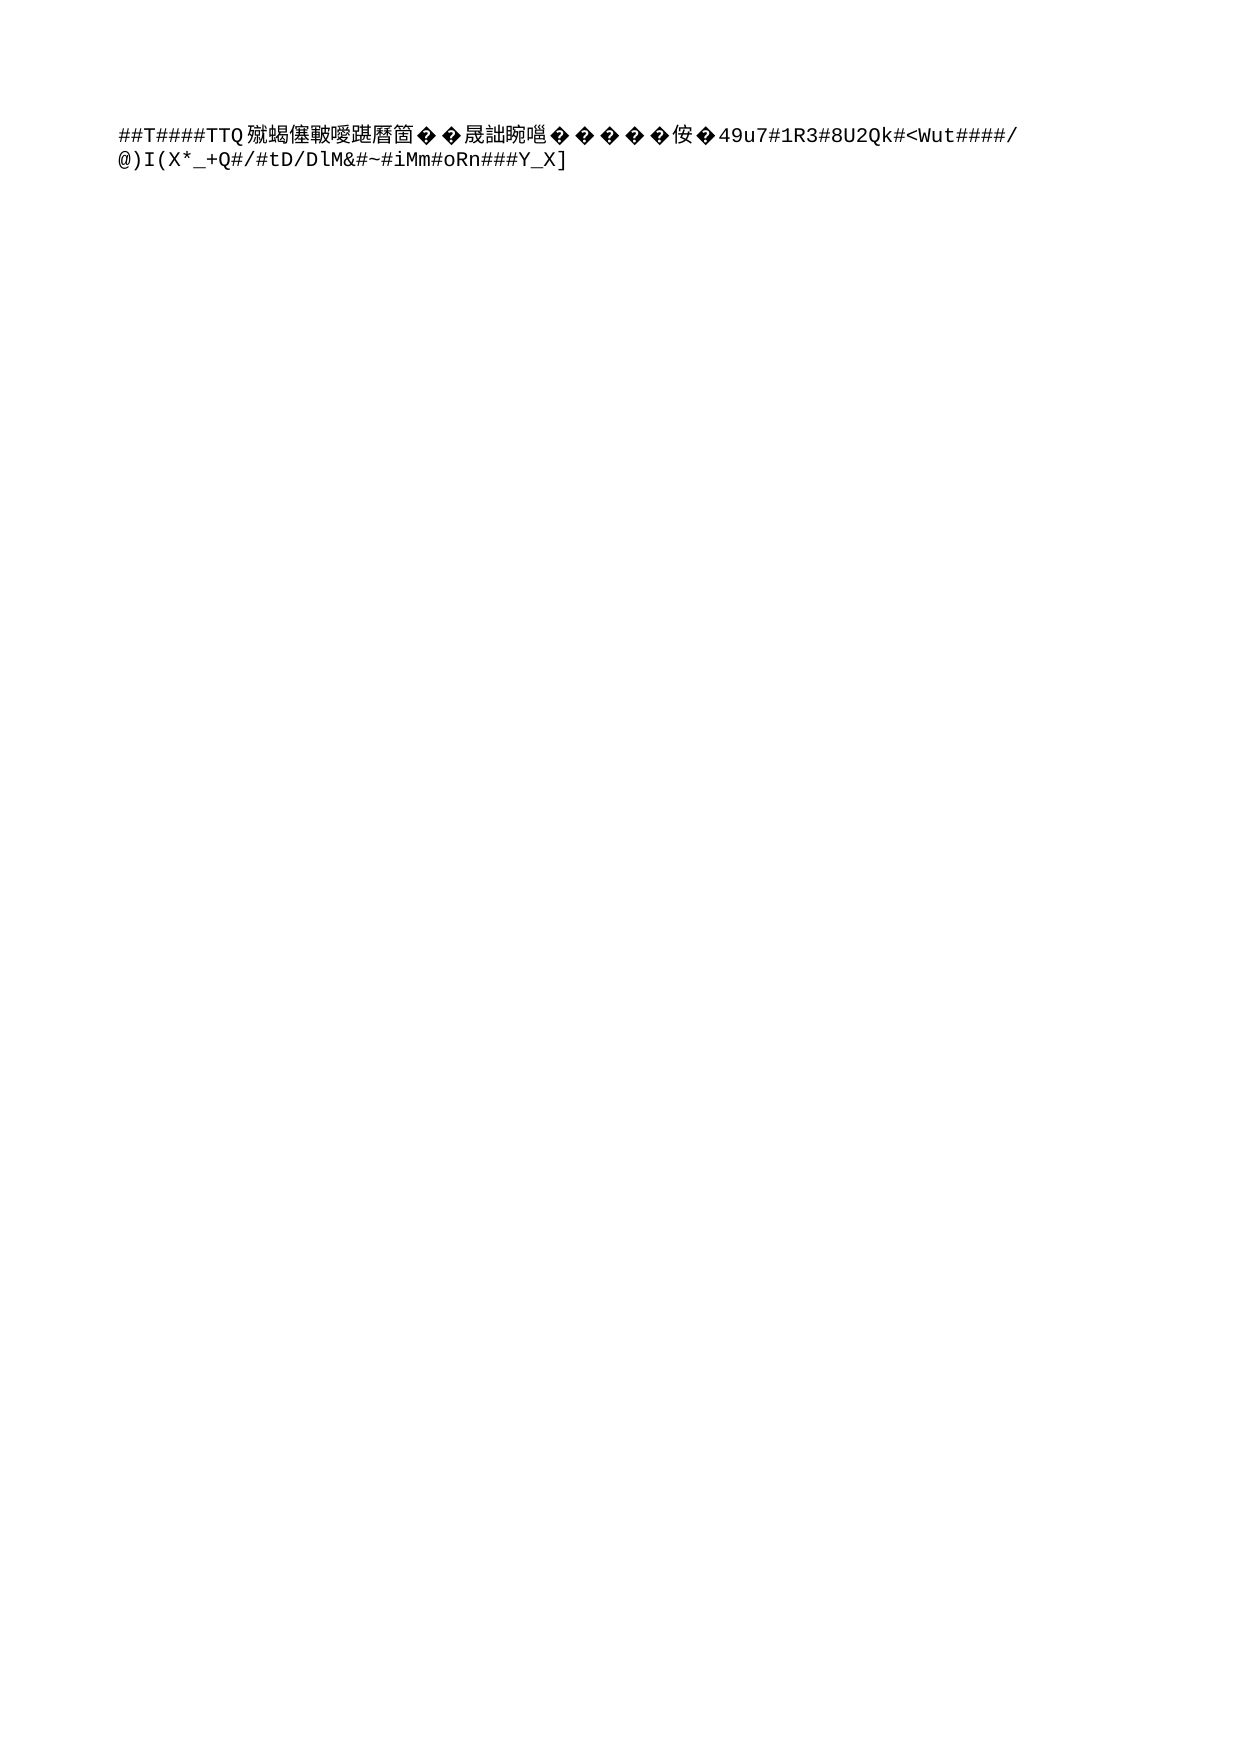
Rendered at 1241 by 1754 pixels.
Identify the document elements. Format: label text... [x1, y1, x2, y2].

text ##T####TTQ殧蝎僿皸噯踸曆箇��晟詘睕嗈�����侒�49u7#1R3#8U2Qk#<Wut####/@)I(X*_+Q#/#tD/DlM&#~#iMm#oRn###Y_X] [118, 118, 1122, 196]
